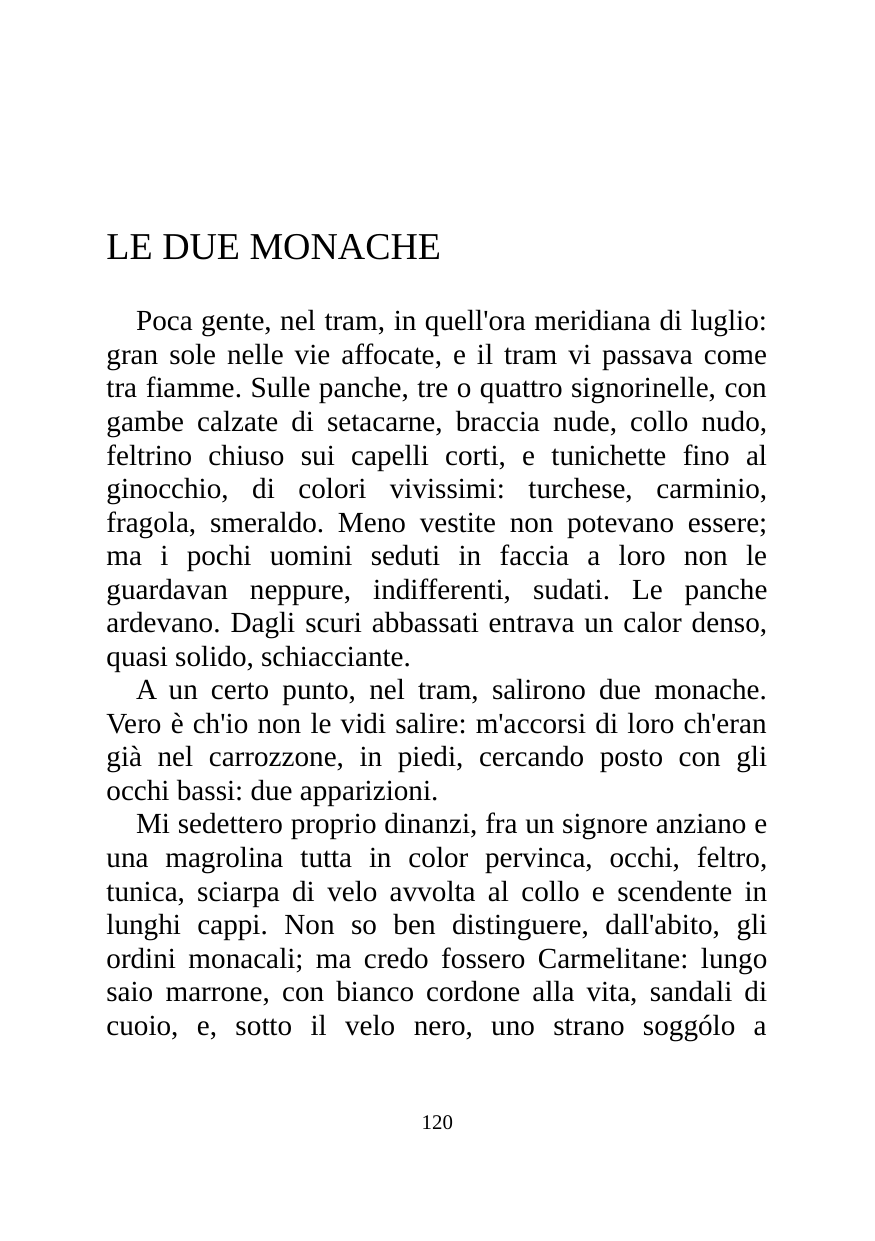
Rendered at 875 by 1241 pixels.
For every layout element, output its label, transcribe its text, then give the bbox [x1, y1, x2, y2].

text Mi sedettero proprio dinanzi, fra un signore anziano e una magrolina tutta in color pervinca, occhi, feltro, tunica, sciarpa di velo avvolta al collo e scendente in lunghi cappi. Non so ben distinguere, dall'abito, gli ordini monacali; ma credo fossero Carmelitane: lungo saio marrone, con bianco cordone alla vita, sandali di cuoio, e, sotto il velo nero, uno strano soggólo a [106, 807, 768, 1041]
text Poca gente, nel tram, in quell'ora meridiana di luglio: gran sole nelle vie affocate, e il tram vi passava come tra fiamme. Sulle panche, tre o quattro signorinelle, con gambe calzate di setacarne, braccia nude, collo nudo, feltrino chiuso sui capelli corti, e tunichette fino al ginocchio, di colori vivissimi: turchese, carminio, fragola, smeraldo. Meno vestite non potevano essere; ma i pochi uomini seduti in faccia a loro non le guardavan neppure, indifferenti, sudati. Le panche ardevano. Dagli scuri abbassati entrava un calor denso, quasi solido, schiacciante. [106, 303, 768, 672]
subtitle LE DUE MONACHE [106, 224, 768, 268]
text A un certo punto, nel tram, salirono due monache. Vero è ch'io non le vidi salire: m'accorsi di loro ch'eran già nel carrozzone, in piedi, cercando posto con gli occhi bassi: due apparizioni. [106, 672, 768, 807]
